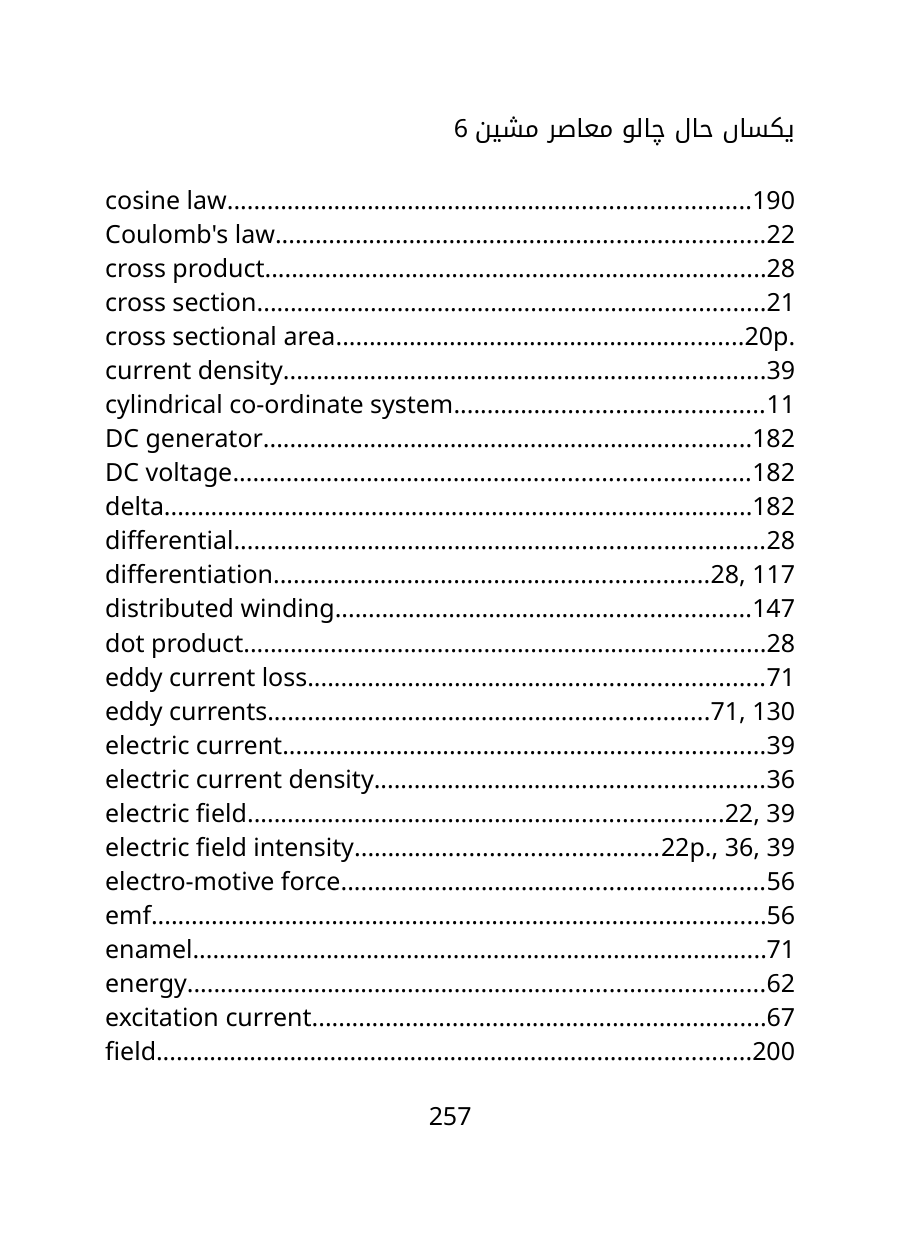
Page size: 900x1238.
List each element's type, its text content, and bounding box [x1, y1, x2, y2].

text electro-motive force 56 [105, 864, 795, 898]
text eddy currents 71, 130 [105, 693, 795, 727]
text cosine law 190 [105, 182, 795, 216]
text cross sectional area 20p. [105, 319, 795, 353]
text emf 56 [105, 898, 795, 932]
text energy 62 [105, 966, 795, 1000]
text enamel 71 [105, 932, 795, 966]
text cross product 28 [105, 251, 795, 284]
text DC generator 182 [105, 421, 795, 455]
text Coulomb's law 22 [105, 216, 795, 251]
text dot product 28 [105, 625, 795, 659]
text delta 182 [105, 489, 795, 523]
text DC voltage 182 [105, 455, 795, 489]
text current density 39 [105, 353, 795, 387]
text differentiation 28, 117 [105, 557, 795, 591]
text cross section 21 [105, 284, 795, 319]
text electric field intensity 22p., 36, 39 [105, 829, 795, 864]
text eddy current loss 71 [105, 659, 795, 693]
text distributed winding 147 [105, 591, 795, 625]
text electric current 39 [105, 727, 795, 761]
text electric current density 36 [105, 761, 795, 796]
text electric field 22, 39 [105, 796, 795, 829]
text field 200 [105, 1034, 795, 1068]
text excitation current 67 [105, 1000, 795, 1034]
text differential 28 [105, 523, 795, 557]
text cylindrical co-ordinate system 11 [105, 387, 795, 421]
